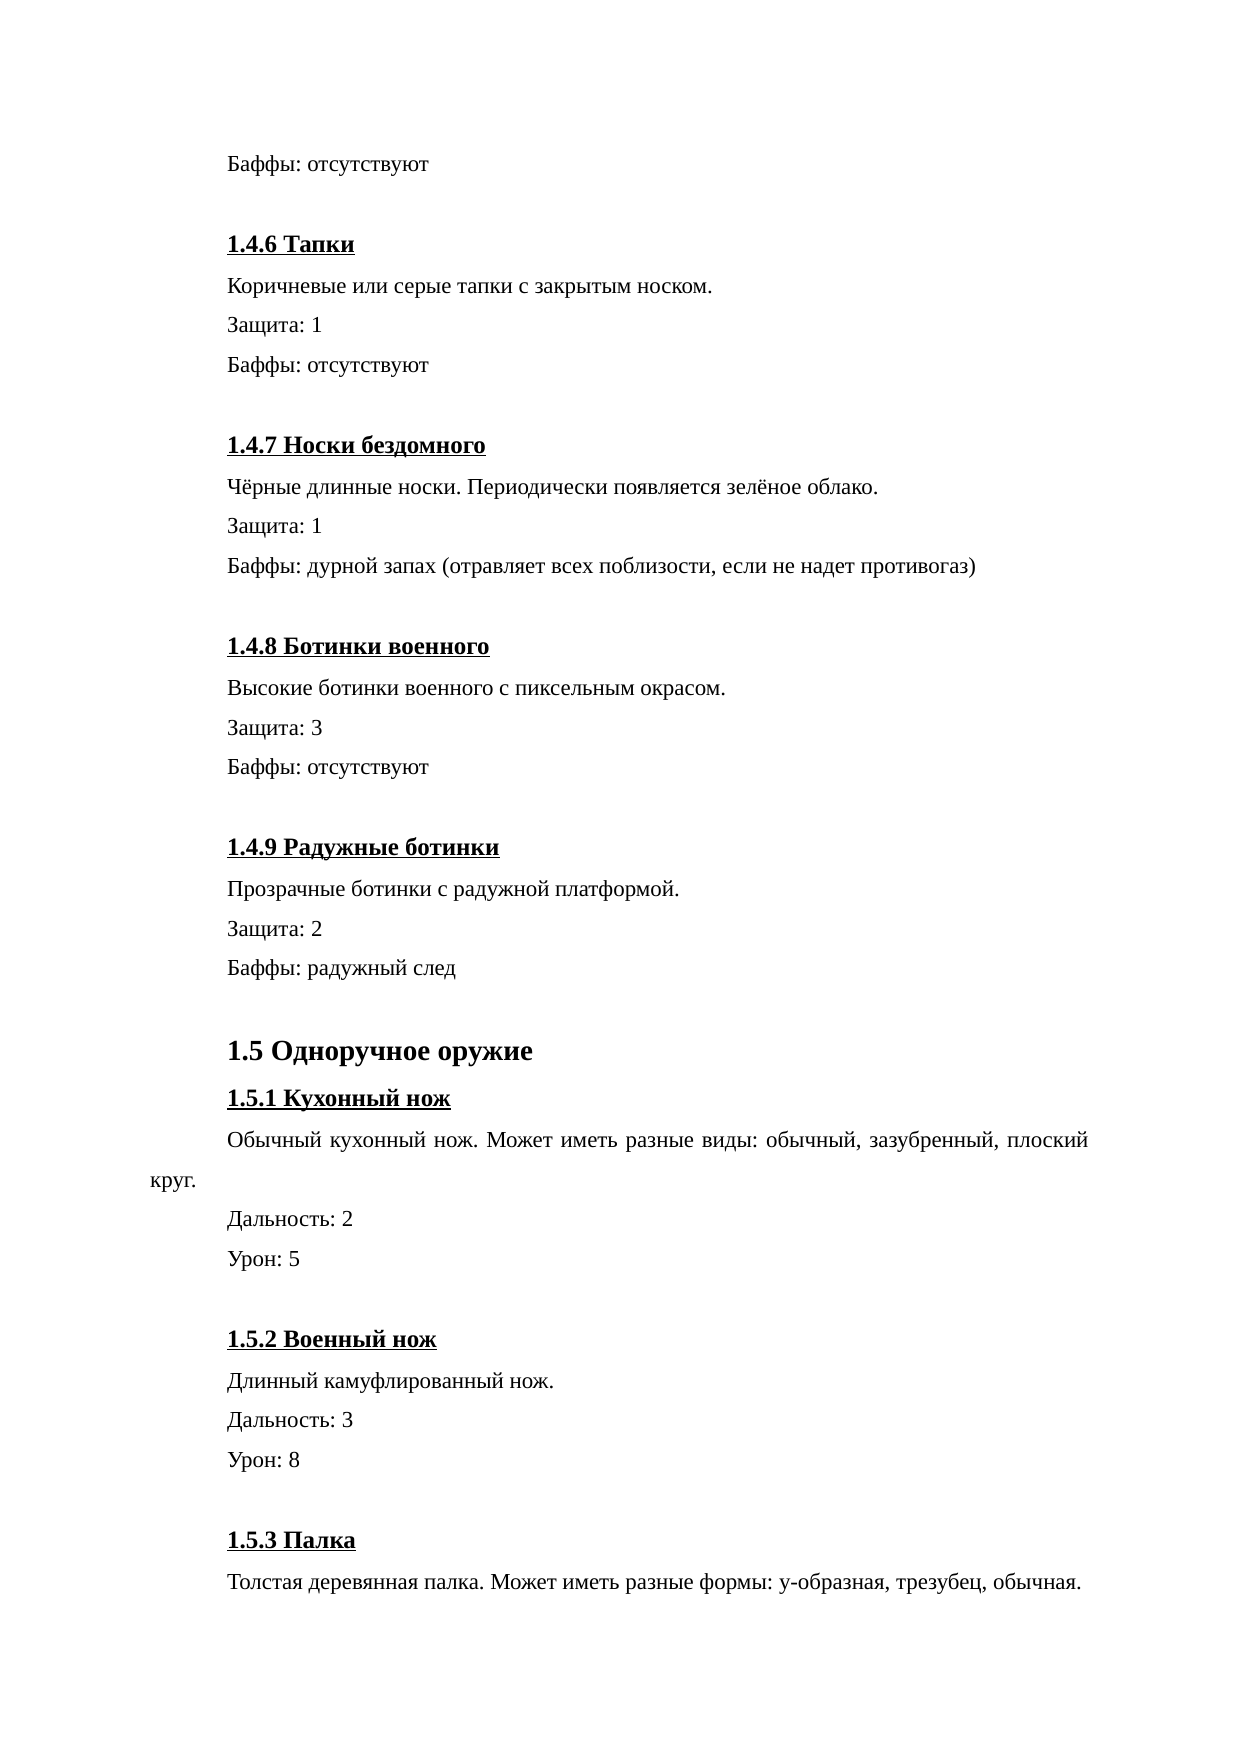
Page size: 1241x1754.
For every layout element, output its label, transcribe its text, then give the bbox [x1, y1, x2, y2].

text Высокие ботинки военного с пиксельным окрасом. [150, 674, 1090, 701]
text Баффы: отсутствуют [150, 150, 1090, 176]
text Толстая деревянная палка. Может иметь разные формы: у-образная, трезубец, обычная. [150, 1568, 1090, 1594]
text Дальность: 3 [150, 1407, 1090, 1433]
text 1.5.1 Кухонный нож [150, 1083, 1090, 1112]
text Защита: 1 [150, 312, 1090, 338]
text Длинный камуфлированный нож. [150, 1367, 1090, 1393]
text Защита: 3 [150, 714, 1090, 740]
text 1.4.9 Радужные ботинки [150, 832, 1090, 861]
text Защита: 2 [150, 915, 1090, 941]
text Баффы: отсутствуют [150, 753, 1090, 779]
text 1.4.6 Тапки [150, 229, 1090, 258]
text 1.4.7 Носки бездомного [150, 430, 1090, 459]
text Коричневые или серые тапки с закрытым носком. [150, 272, 1090, 298]
text 1.4.8 Ботинки военного [150, 631, 1090, 660]
text 1.5 Одноручное оружие [150, 1033, 1090, 1067]
text Прозрачные ботинки с радужной платформой. [150, 875, 1090, 902]
text Защита: 1 [150, 513, 1090, 539]
text Урон: 5 [150, 1245, 1090, 1271]
text Дальность: 2 [150, 1206, 1090, 1232]
text Обычный кухонный нож. Может иметь разные виды: обычный, зазубренный, плоский круг. [150, 1127, 1090, 1192]
text Урон: 8 [150, 1446, 1090, 1472]
text 1.5.3 Палка [150, 1525, 1090, 1554]
text Баффы: дурной запах (отравляет всех поблизости, если не надет противогаз) [150, 552, 1090, 578]
text Баффы: радужный след [150, 954, 1090, 981]
text 1.5.2 Военный нож [150, 1324, 1090, 1353]
text Чёрные длинные носки. Периодически появляется зелёное облако. [150, 473, 1090, 499]
text Баффы: отсутствуют [150, 351, 1090, 377]
